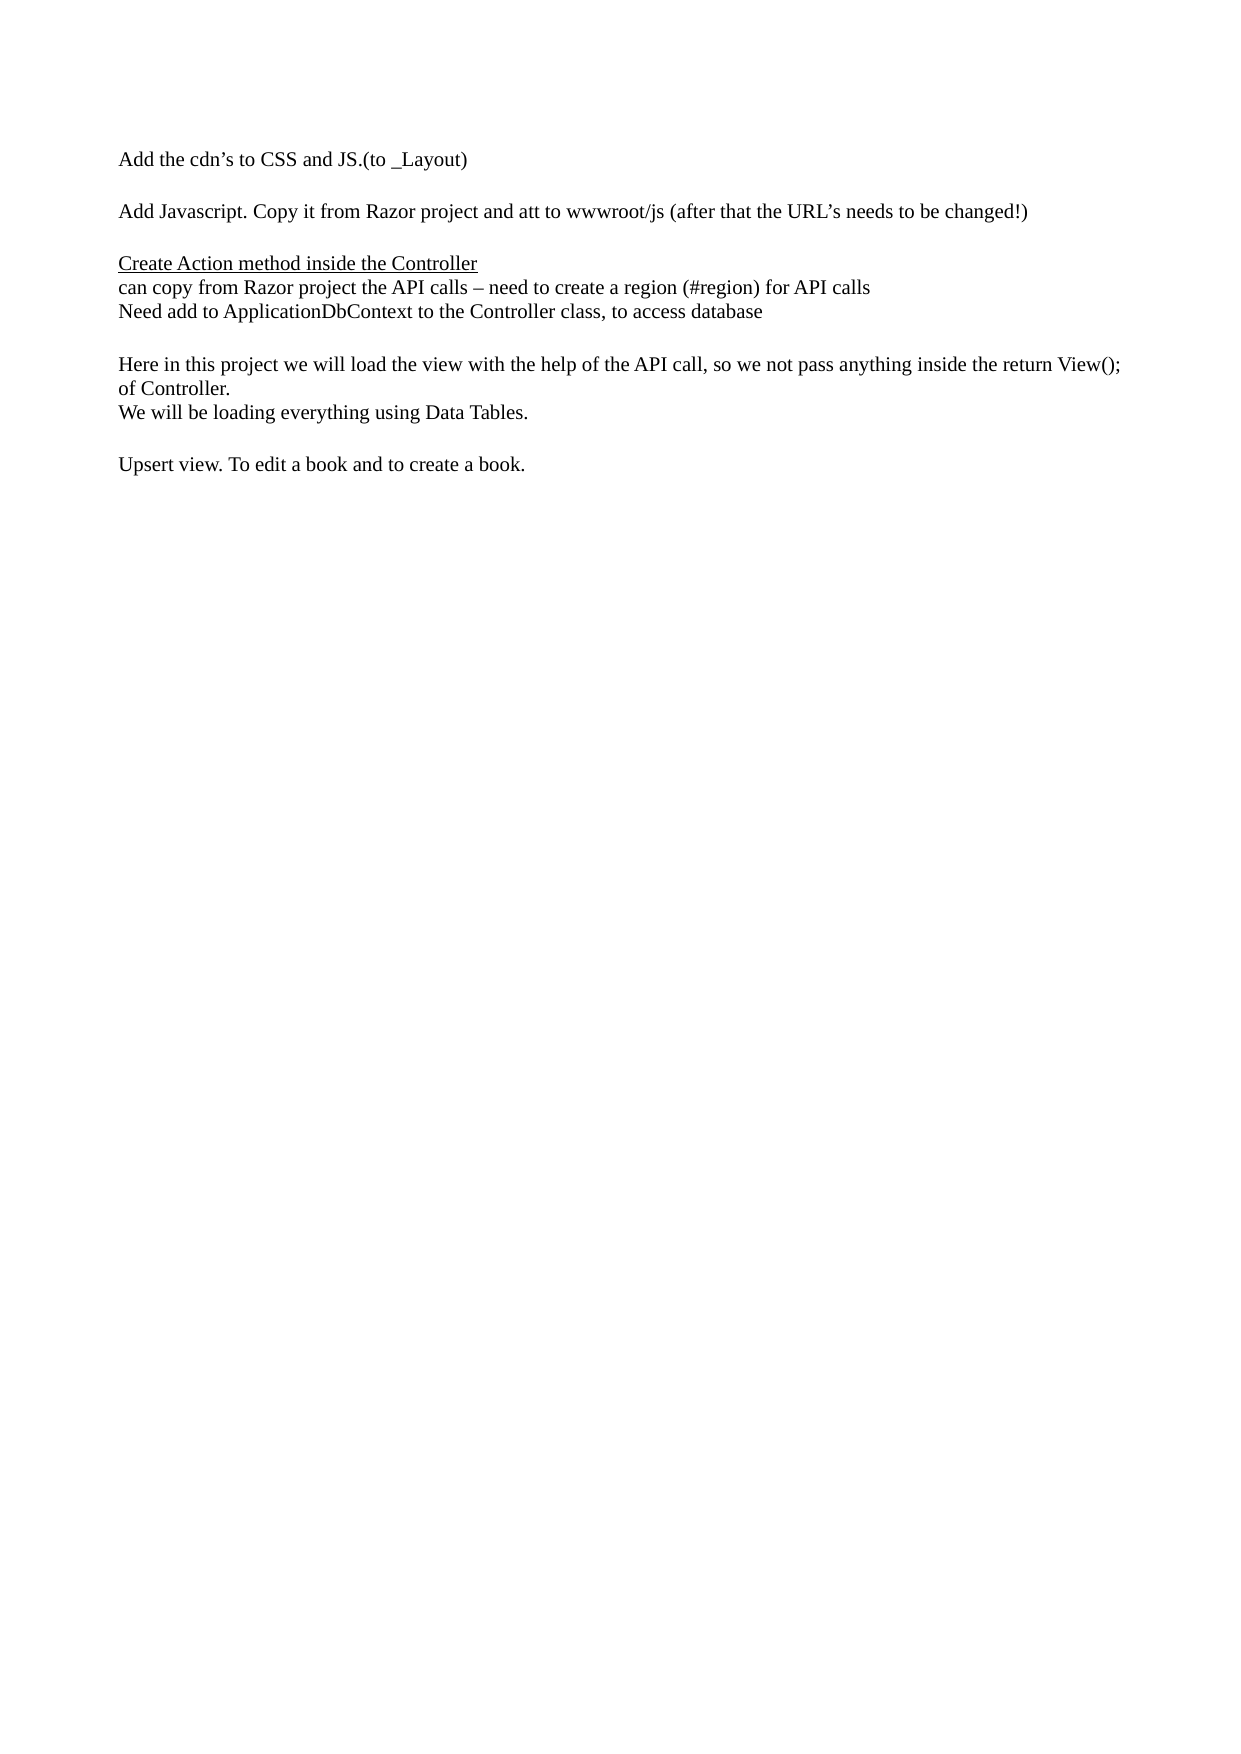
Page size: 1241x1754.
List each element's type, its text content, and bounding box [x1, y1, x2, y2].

text Add Javascript. Copy it from Razor project and att to wwwroot/js (after that the URL’s needs to be changed!) [118, 199, 1122, 223]
text Here in this project we will load the view with the help of the API call, so we not pass anything inside the return View(); of Controller. [118, 352, 1122, 400]
text Add the cdn’s to CSS and JS.(to _Layout) [118, 146, 1122, 171]
text Upsert view. To edit a book and to create a book. [118, 452, 1122, 476]
text can copy from Razor project the API calls – need to create a region (#region) for API calls [118, 275, 1122, 299]
text We will be loading everything using Data Tables. [118, 400, 1122, 424]
text Create Action method inside the Controller [118, 251, 1122, 275]
text Need add to ApplicationDbContext to the Controller class, to access database [118, 299, 1122, 323]
